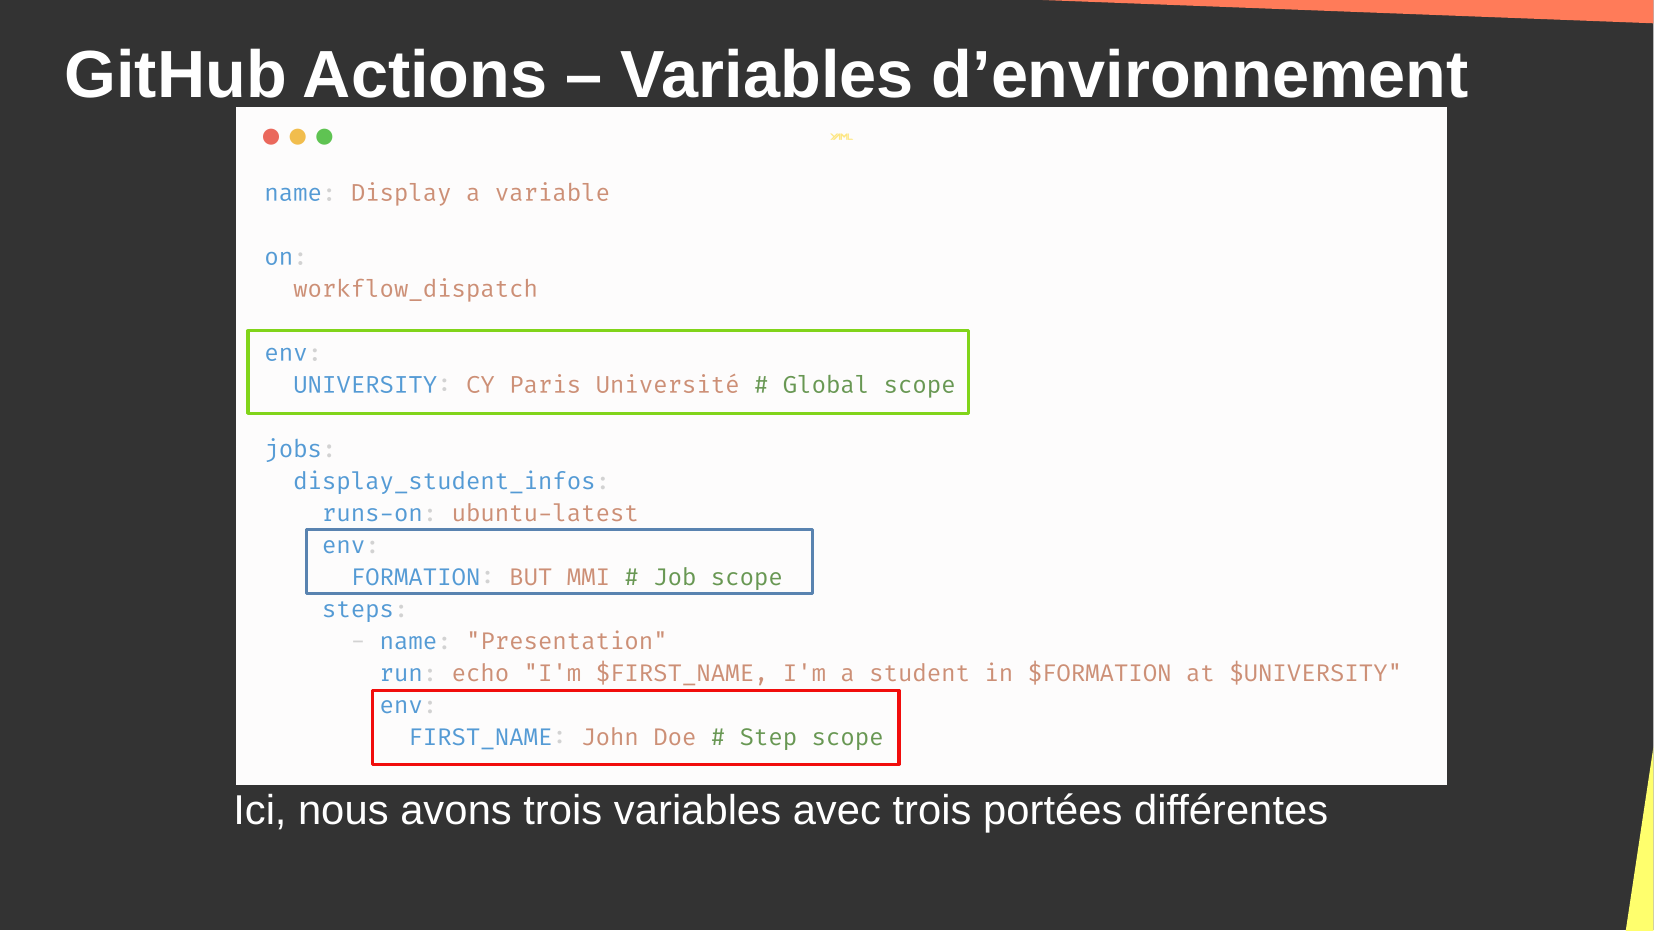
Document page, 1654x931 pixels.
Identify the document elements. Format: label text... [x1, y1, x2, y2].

text_box [1042, 0, 1654, 24]
text_box Ici, nous avons trois variables avec trois portées différentes [218, 779, 1353, 888]
text_box [1625, 743, 1654, 931]
picture [236, 107, 1447, 785]
title GitHub Actions – Variables d’environnement [64, 37, 1471, 113]
